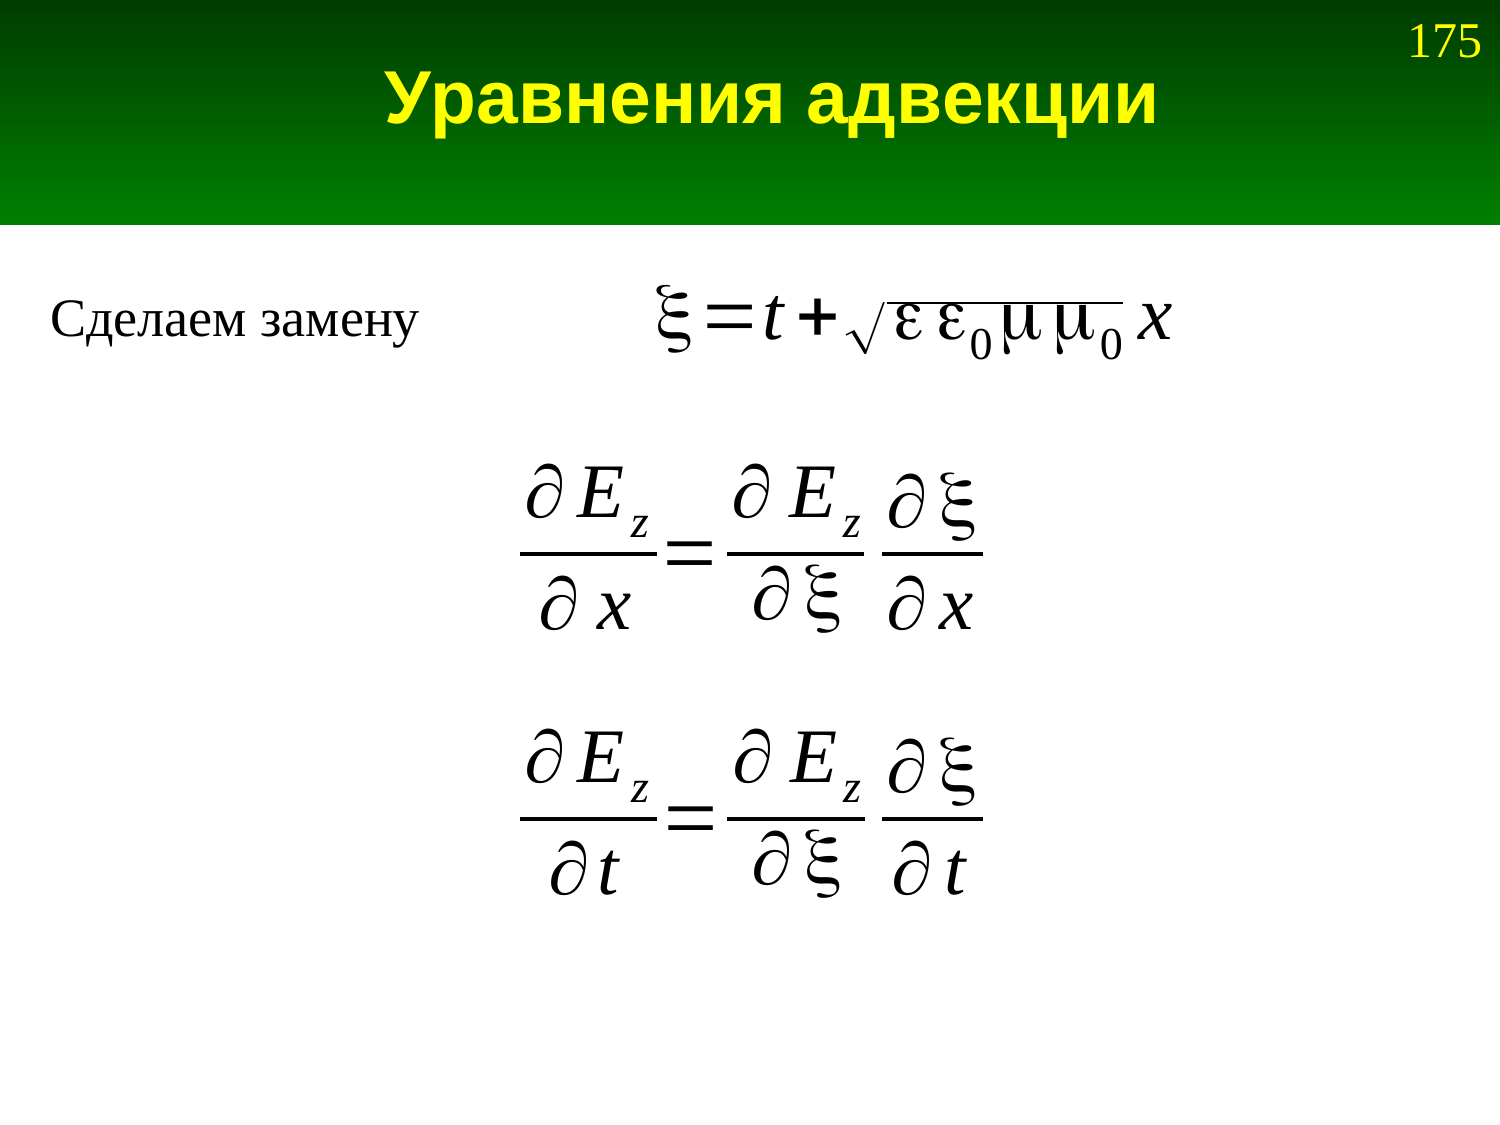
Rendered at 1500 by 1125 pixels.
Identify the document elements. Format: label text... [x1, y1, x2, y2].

chart [495, 450, 1005, 645]
text_box Сделаем замену [35, 274, 436, 355]
title Уравнения адвекции [123, 0, 1399, 192]
chart [636, 273, 1194, 371]
chart [495, 715, 1005, 910]
